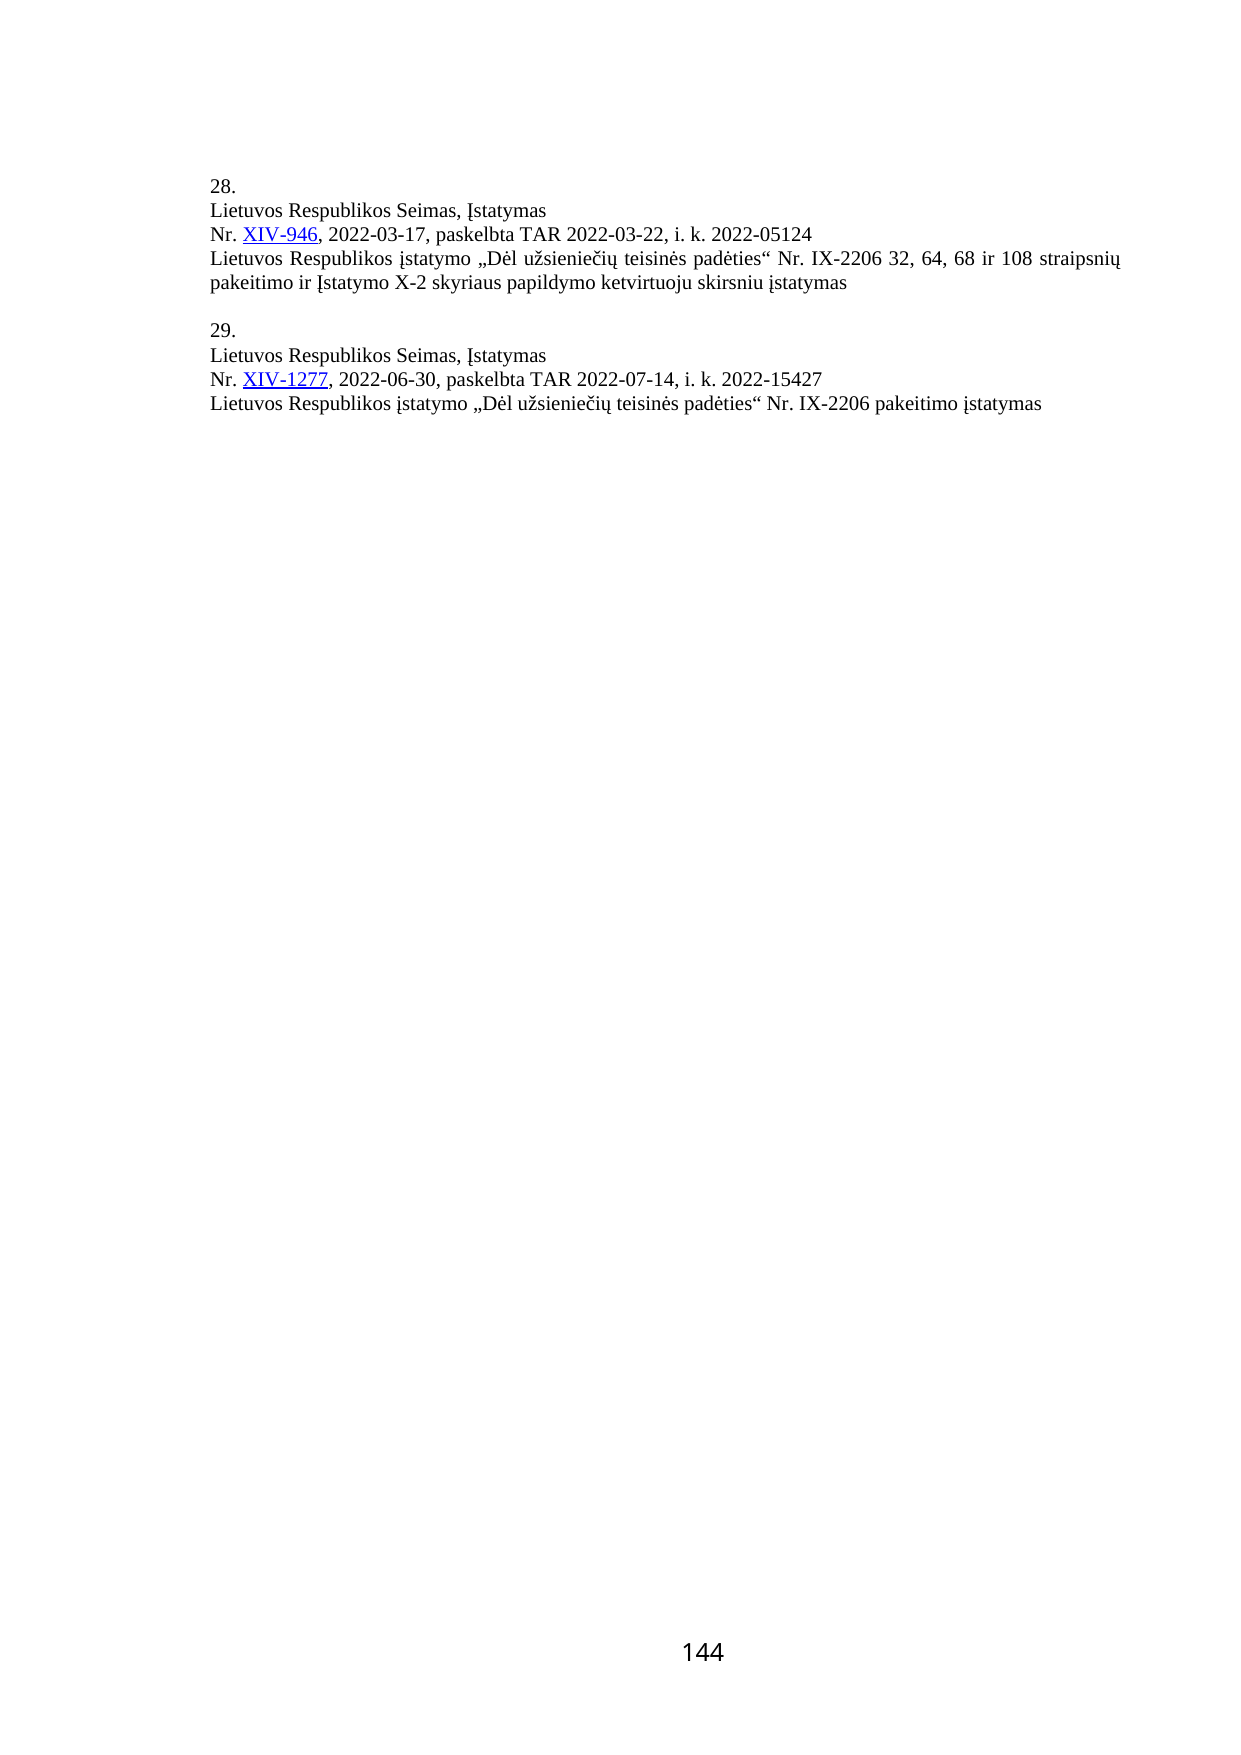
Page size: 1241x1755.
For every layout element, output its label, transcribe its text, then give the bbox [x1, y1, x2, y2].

text 29. [210, 318, 1120, 342]
text Nr. XIV-1277, 2022-06-30, paskelbta TAR 2022-07-14, i. k. 2022-15427 [210, 367, 1120, 391]
text Lietuvos Respublikos Seimas, Įstatymas [210, 198, 1120, 222]
text Lietuvos Respublikos įstatymo „Dėl užsieniečių teisinės padėties“ Nr. IX-2206 pakeitimo įstatymas [210, 391, 1120, 415]
text Lietuvos Respublikos įstatymo „Dėl užsieniečių teisinės padėties“ Nr. IX-2206 32, 64, 68 ir 108 straipsnių pakeitimo ir Įstatymo X-2 skyriaus papildymo ketvirtuoju skirsniu įstatymas [210, 246, 1120, 294]
text Lietuvos Respublikos Seimas, Įstatymas [210, 342, 1120, 367]
text Nr. XIV-946, 2022-03-17, paskelbta TAR 2022-03-22, i. k. 2022-05124 [210, 222, 1120, 246]
text 28. [210, 174, 1120, 198]
